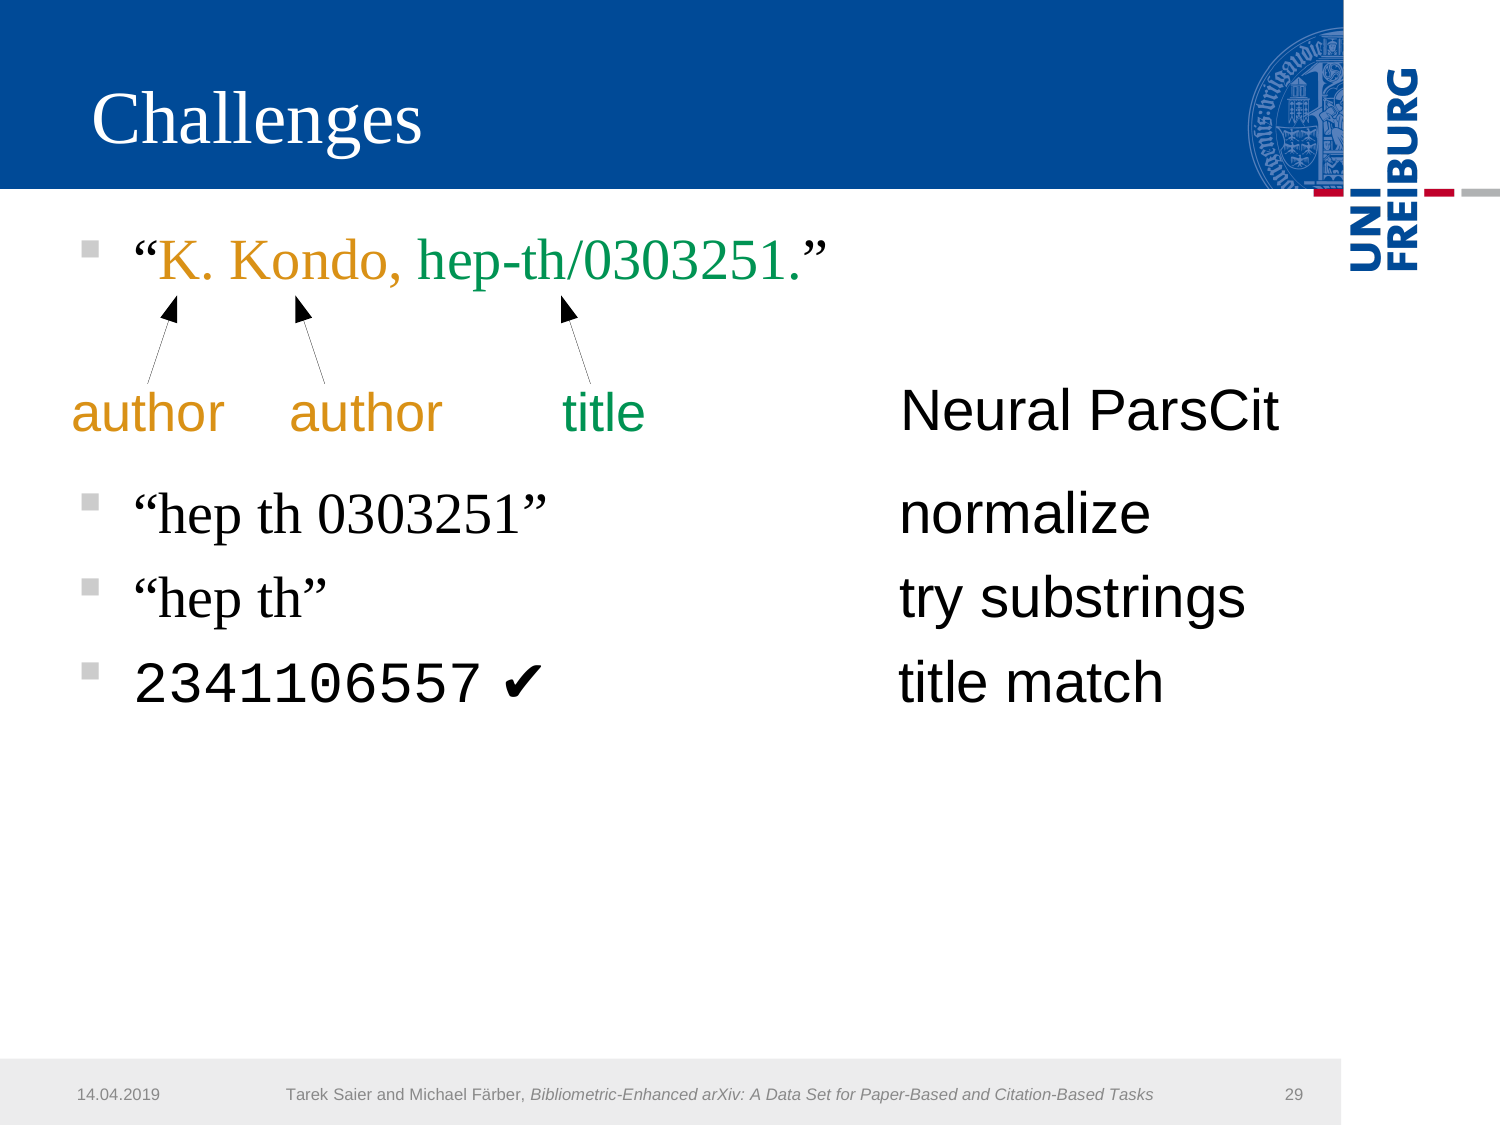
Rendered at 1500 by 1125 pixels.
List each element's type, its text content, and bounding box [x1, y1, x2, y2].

list Neural ParsCit [843, 372, 1317, 461]
list author [233, 377, 470, 467]
list “K. Kondo, hep-th/0303251.” “hep th 0303251” normalize “hep th” try substrings 2341106557 ✔ title match [76, 221, 1341, 1009]
list title [506, 377, 743, 467]
title Challenges [76, 49, 1235, 178]
list author [15, 377, 233, 467]
picture [0, 0, 1500, 271]
